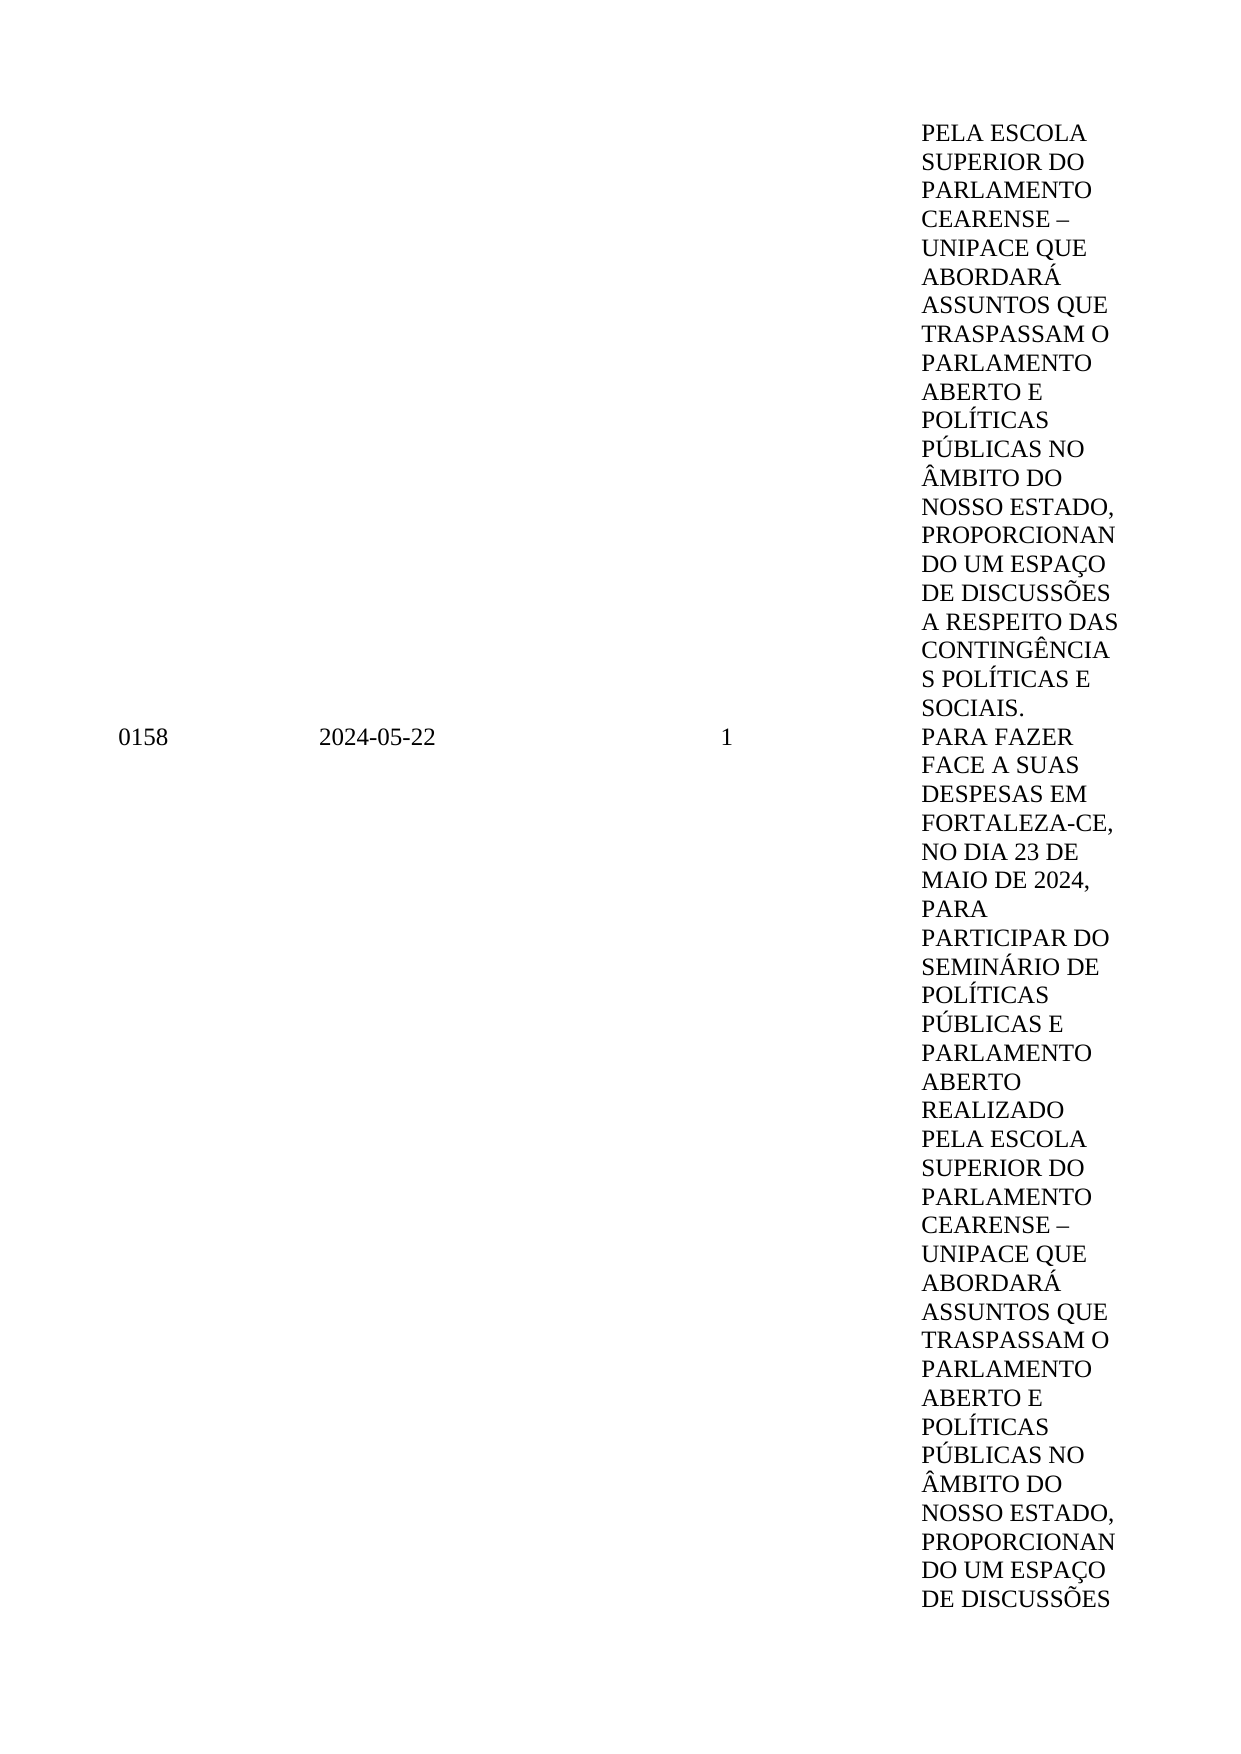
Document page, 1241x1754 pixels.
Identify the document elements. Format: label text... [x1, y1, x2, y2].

table_cell [520, 118, 720, 722]
table_cell 2024-05-22 [319, 722, 519, 1613]
table_cell [520, 722, 720, 1613]
table_cell [319, 118, 519, 722]
table_cell PELA ESCOLA SUPERIOR DO PARLAMENTO CEARENSE – UNIPACE QUE ABORDARÁ ASSUNTOS QUE TRASPASSAM O PARLAMENTO ABERTO E POLÍTICAS PÚBLICAS NO ÂMBITO DO NOSSO ESTADO, PROPORCIONANDO UM ESPAÇO DE DISCUSSÕES A RESPEITO DAS CONTINGÊNCIAS POLÍTICAS E SOCIAIS. [921, 118, 1122, 722]
table_cell 0158 [118, 722, 319, 1613]
table_cell PARA FAZER FACE A SUAS DESPESAS EM FORTALEZA-CE, NO DIA 23 DE MAIO DE 2024, PARA PARTICIPAR DO SEMINÁRIO DE POLÍTICAS PÚBLICAS E PARLAMENTO ABERTO REALIZADO PELA ESCOLA SUPERIOR DO PARLAMENTO CEARENSE – UNIPACE QUE ABORDARÁ ASSUNTOS QUE TRASPASSAM O PARLAMENTO ABERTO E POLÍTICAS PÚBLICAS NO ÂMBITO DO NOSSO ESTADO, PROPORCIONANDO UM ESPAÇO DE DISCUSSÕES [921, 722, 1122, 1613]
table_cell [118, 118, 319, 722]
table_cell [720, 118, 921, 722]
table_cell 1 [720, 722, 921, 1613]
